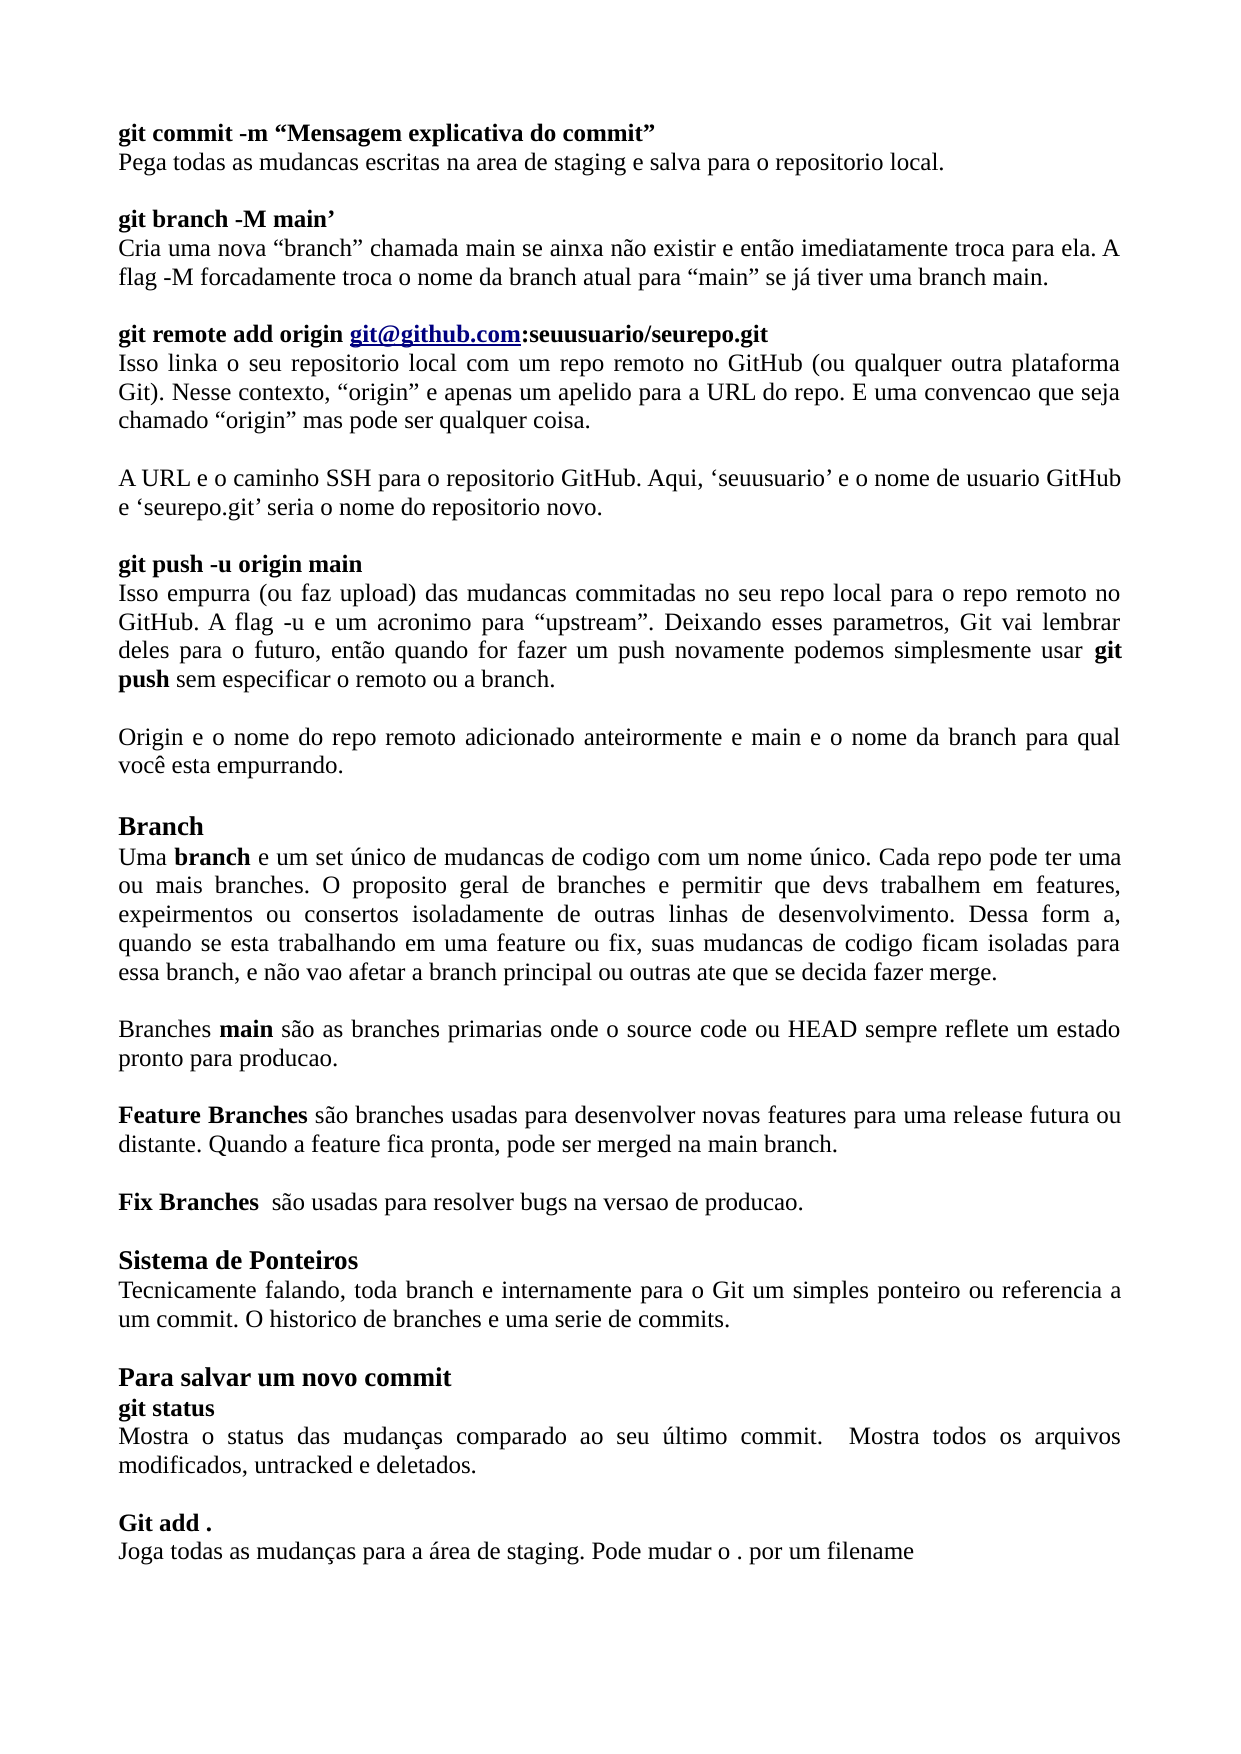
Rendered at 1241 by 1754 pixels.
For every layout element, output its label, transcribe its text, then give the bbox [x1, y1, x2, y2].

text Feature Branches são branches usadas para desenvolver novas features para uma release futura ou distante. Quando a feature fica pronta, pode ser merged na main branch. [118, 1100, 1122, 1158]
text git remote add origin git@github.com:seuusuario/seurepo.git [118, 319, 1122, 348]
text Tecnicamente falando, toda branch e internamente para o Git um simples ponteiro ou referencia a um commit. O historico de branches e uma serie de commits. [118, 1275, 1122, 1333]
text Origin e o nome do repo remoto adicionado anteirormente e main e o nome da branch para qual você esta empurrando. [118, 722, 1122, 779]
text Branches main são as branches primarias onde o source code ou HEAD sempre reflete um estado pronto para producao. [118, 1014, 1122, 1072]
text git branch -M main’ [118, 204, 1122, 233]
text Uma branch e um set único de mudancas de codigo com um nome único. Cada repo pode ter uma ou mais branches. O proposito geral de branches e permitir que devs trabalhem em features, expeirmentos ou consertos isoladamente de outras linhas de desenvolvimento. Dessa form a, quando se esta trabalhando em uma feature ou fix, suas mudancas de codigo ficam isoladas para essa branch, e não vao afetar a branch principal ou outras ate que se decida fazer merge. [118, 842, 1122, 985]
text git commit -m “Mensagem explicativa do commit” [118, 118, 1122, 147]
text Mostra o status das mudanças comparado ao seu último commit. Mostra todos os arquivos modificados, untracked e deletados. [118, 1421, 1122, 1479]
text Pega todas as mudancas escritas na area de staging e salva para o repositorio local. [118, 147, 1122, 176]
text Joga todas as mudanças para a área de staging. Pode mudar o . por um filename [118, 1536, 1122, 1565]
text Branch [118, 811, 1122, 842]
text git status [118, 1393, 1122, 1421]
text Git add . [118, 1508, 1122, 1536]
text Isso empurra (ou faz upload) das mudancas commitadas no seu repo local para o repo remoto no GitHub. A flag -u e um acronimo para “upstream”. Deixando esses parametros, Git vai lembrar deles para o futuro, então quando for fazer um push novamente podemos simplesmente usar git push sem especificar o remoto ou a branch. [118, 578, 1122, 693]
text A URL e o caminho SSH para o repositorio GitHub. Aqui, ‘seuusuario’ e o nome de usuario GitHub e ‘seurepo.git’ seria o nome do repositorio novo. [118, 463, 1122, 521]
text Para salvar um novo commit [118, 1362, 1122, 1393]
text Isso linka o seu repositorio local com um repo remoto no GitHub (ou qualquer outra plataforma Git). Nesse contexto, “origin” e apenas um apelido para a URL do repo. E uma convencao que seja chamado “origin” mas pode ser qualquer coisa. [118, 348, 1122, 434]
text Cria uma nova “branch” chamada main se ainxa não existir e então imediatamente troca para ela. A flag -M forcadamente troca o nome da branch atual para “main” se já tiver uma branch main. [118, 233, 1122, 291]
text Sistema de Ponteiros [118, 1244, 1122, 1275]
text git push -u origin main [118, 549, 1122, 578]
text Fix Branches são usadas para resolver bugs na versao de producao. [118, 1187, 1122, 1215]
